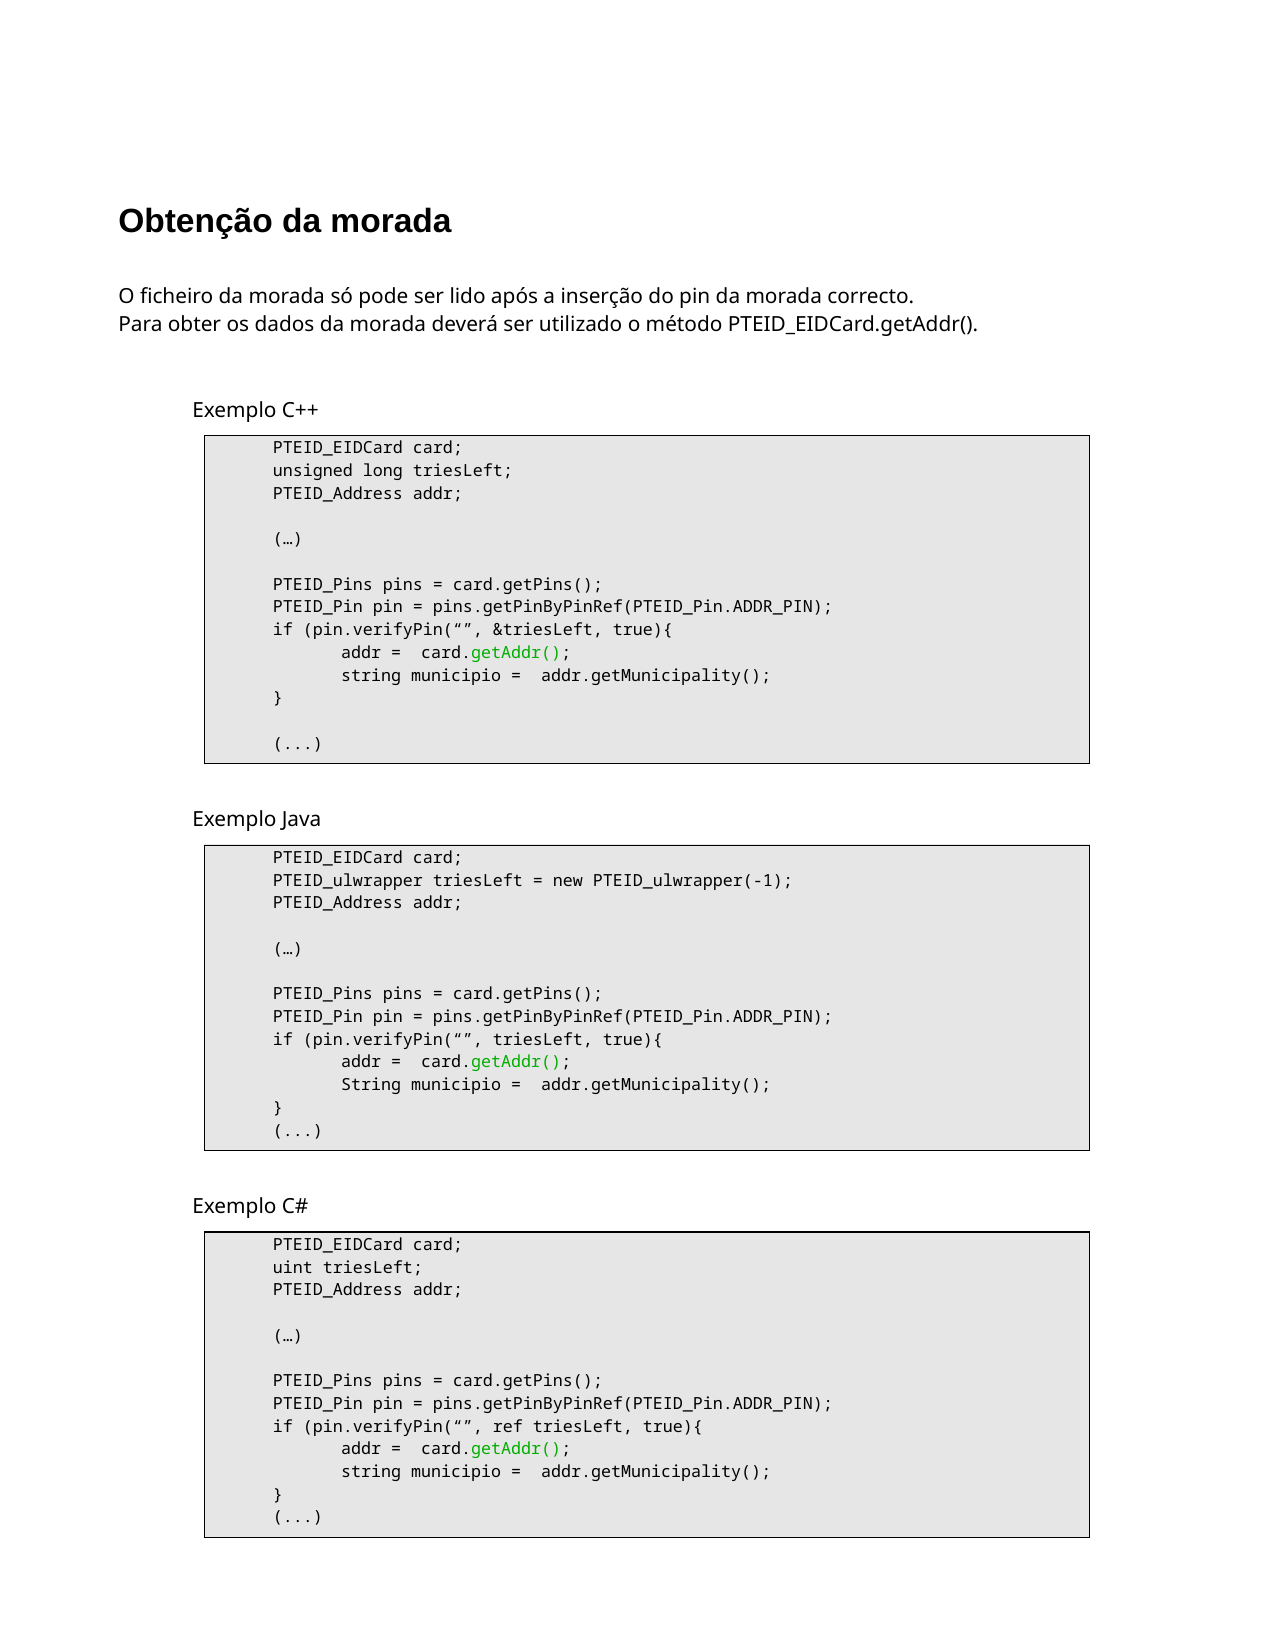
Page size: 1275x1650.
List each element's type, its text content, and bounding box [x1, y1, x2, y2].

text PTEID_Address addr; [205, 891, 1089, 914]
text PTEID_Pins pins = card.getPins(); [205, 572, 1089, 595]
text uint triesLeft; [205, 1255, 1089, 1278]
text PTEID_Pin pin = pins.getPinByPinRef(PTEID_Pin.ADDR_PIN); [205, 1004, 1089, 1027]
text } [205, 686, 1089, 708]
text PTEID_Address addr; [205, 1278, 1089, 1301]
text (…) [205, 936, 1089, 959]
text if (pin.verifyPin(“”, ref triesLeft, true){ [205, 1414, 1089, 1437]
text string municipio = addr.getMunicipality(); [205, 1459, 1089, 1482]
text if (pin.verifyPin(“”, &triesLeft, true){ [205, 618, 1089, 640]
text } [205, 1482, 1089, 1505]
text PTEID_EIDCard card; [205, 436, 1089, 459]
text PTEID_Address addr; [205, 481, 1089, 504]
text addr = card.getAddr(); [205, 1050, 1089, 1073]
text (...) [205, 1118, 1089, 1141]
text (...) [205, 1505, 1089, 1528]
text PTEID_EIDCard card; [205, 846, 1089, 868]
text PTEID_Pin pin = pins.getPinByPinRef(PTEID_Pin.ADDR_PIN); [205, 1391, 1089, 1414]
text Exemplo C# [192, 1191, 1176, 1219]
text PTEID_Pins pins = card.getPins(); [205, 982, 1089, 1004]
text (…) [205, 527, 1089, 549]
text Exemplo C++ [192, 395, 1176, 423]
subtitle Obtenção da morada [118, 201, 1176, 240]
text (...) [205, 731, 1089, 754]
text if (pin.verifyPin(“”, triesLeft, true){ [205, 1027, 1089, 1050]
text PTEID_ulwrapper triesLeft = new PTEID_ulwrapper(-1); [205, 868, 1089, 891]
text Exemplo Java [192, 804, 1176, 833]
text Para obter os dados da morada deverá ser utilizado o método PTEID_EIDCard.getAddr(). [118, 309, 1176, 338]
text addr = card.getAddr(); [205, 640, 1089, 663]
text } [205, 1095, 1089, 1118]
text O ficheiro da morada só pode ser lido após a inserção do pin da morada correcto. [118, 281, 1176, 309]
text (…) [205, 1323, 1089, 1346]
text PTEID_Pin pin = pins.getPinByPinRef(PTEID_Pin.ADDR_PIN); [205, 595, 1089, 618]
text unsigned long triesLeft; [205, 459, 1089, 481]
text PTEID_EIDCard card; [205, 1233, 1089, 1255]
text String municipio = addr.getMunicipality(); [205, 1073, 1089, 1095]
text PTEID_Pins pins = card.getPins(); [205, 1369, 1089, 1391]
text string municipio = addr.getMunicipality(); [205, 663, 1089, 686]
text addr = card.getAddr(); [205, 1437, 1089, 1459]
